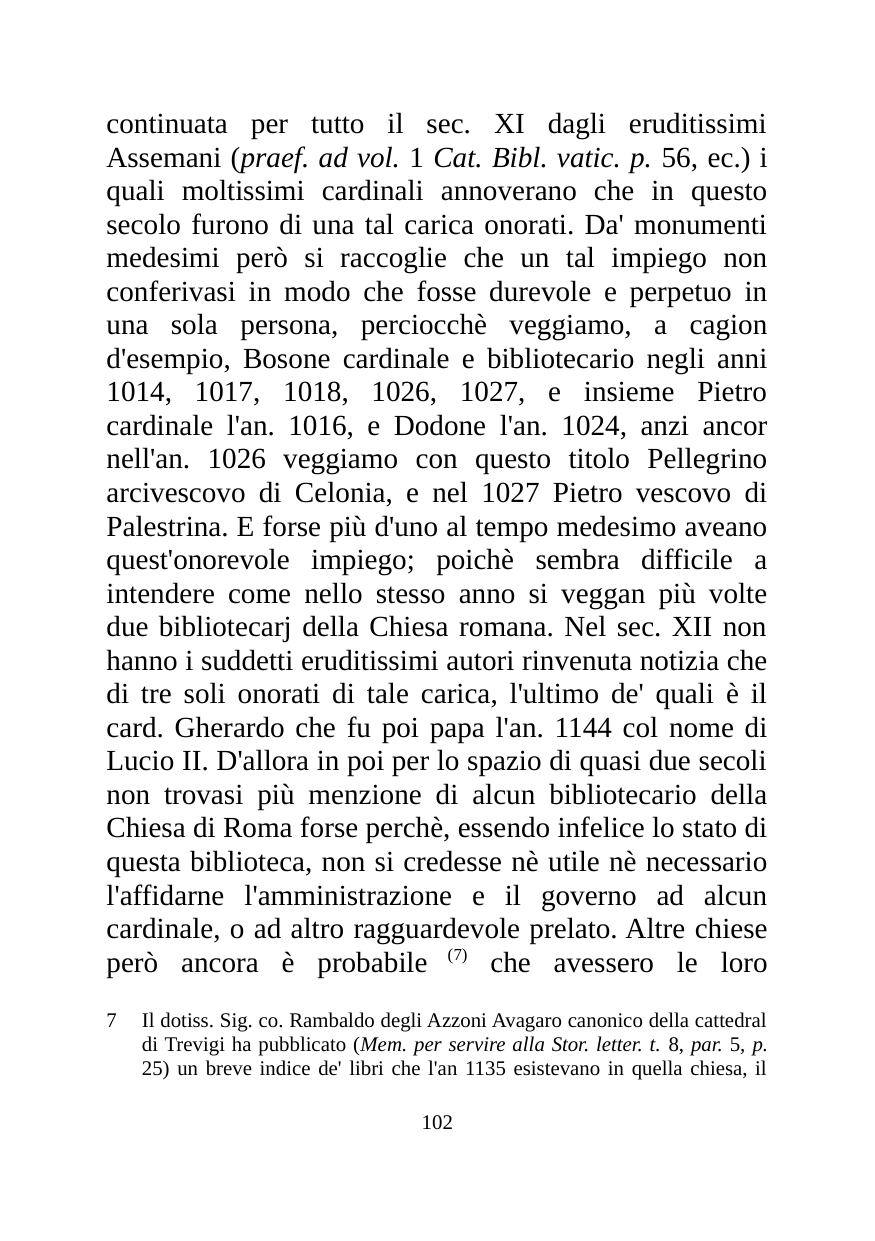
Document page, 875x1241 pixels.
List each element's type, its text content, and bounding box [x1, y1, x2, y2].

text continuata per tutto il sec. XI dagli eruditissimi Assemani (praef. ad vol. 1 Cat. Bibl. vatic. p. 56, ec.) i quali moltissimi cardinali annoverano che in questo secolo furono di una tal carica onorati. Da' monumenti medesimi però si raccoglie che un tal impiego non conferivasi in modo che fosse durevole e perpetuo in una sola persona, perciocchè veggiamo, a cagion d'esempio, Bosone cardinale e bibliotecario negli anni 1014, 1017, 1018, 1026, 1027, e insieme Pietro cardinale l'an. 1016, e Dodone l'an. 1024, anzi ancor nell'an. 1026 veggiamo con questo titolo Pellegrino arcivescovo di Celonia, e nel 1027 Pietro vescovo di Palestrina. E forse più d'uno al tempo medesimo aveano quest'onorevole impiego; poichè sembra difficile a intendere come nello stesso anno si veggan più volte due bibliotecarj della Chiesa romana. Nel sec. XII non hanno i suddetti eruditissimi autori rinvenuta notizia che di tre soli onorati di tale carica, l'ultimo de' quali è il card. Gherardo che fu poi papa l'an. 1144 col nome di Lucio II. D'allora in poi per lo spazio di quasi due secoli non trovasi più menzione di alcun bibliotecario della Chiesa di Roma forse perchè, essendo infelice lo stato di questa biblioteca, non si credesse nè utile nè necessario l'affidarne l'amministrazione e il governo ad alcun cardinale, o ad altro ragguardevole prelato. Altre chiese però ancora è probabile () che avessero le loro [106, 106, 768, 978]
text Il dotiss. Sig. co. Rambaldo degli Azzoni Avagaro canonico della cattedral di Trevigi ha pubblicato (Mem. per servire alla Stor. letter. t. 8, par. 5, p. 25) un breve indice de' libri che l'an 1135 esistevano in quella chiesa, il [106, 1008, 768, 1080]
